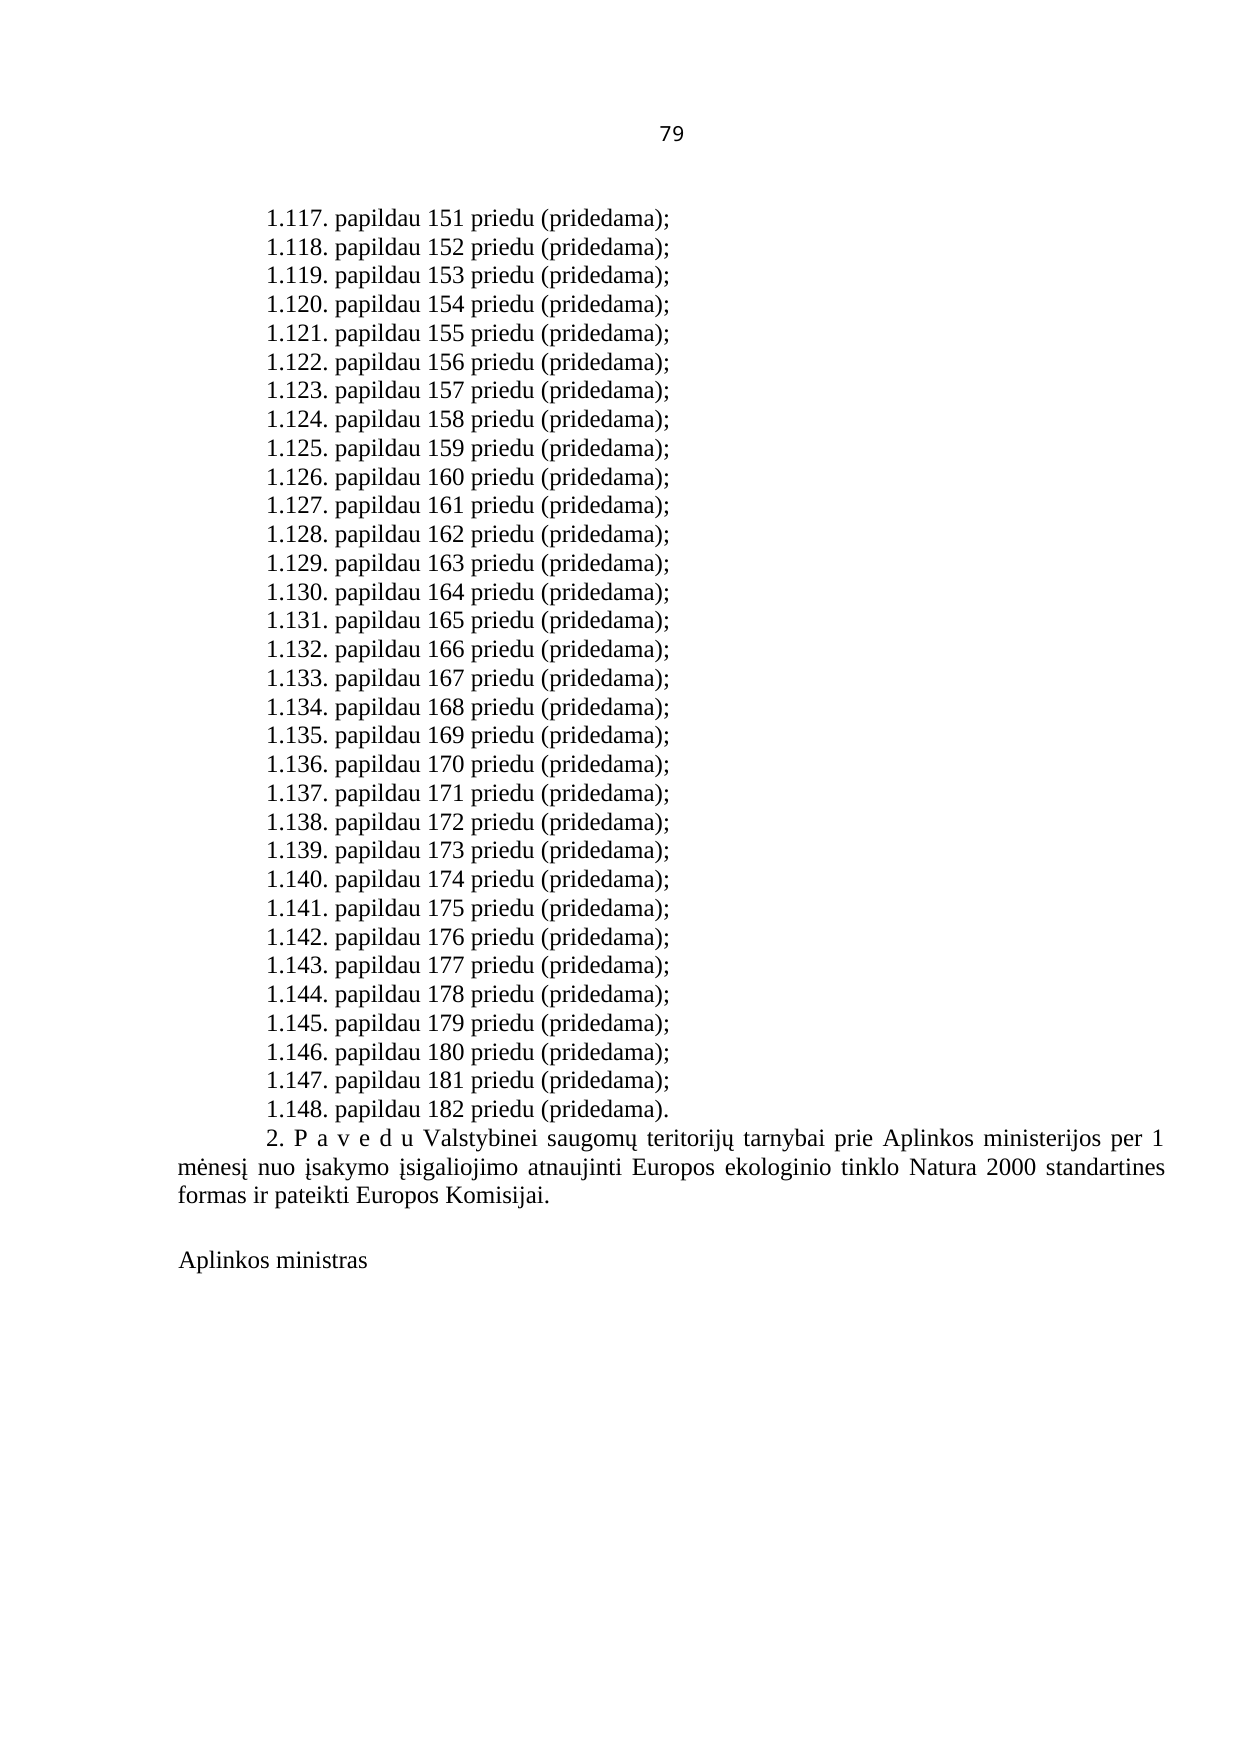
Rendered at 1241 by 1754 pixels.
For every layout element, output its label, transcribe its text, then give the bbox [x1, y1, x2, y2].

text 1.121. papildau 155 priedu (pridedama); [177, 318, 1166, 347]
text 1.132. papildau 166 priedu (pridedama); [177, 634, 1166, 663]
text 1.130. papildau 164 priedu (pridedama); [177, 577, 1166, 606]
table_cell [178, 1274, 680, 1304]
text 1.120. papildau 154 priedu (pridedama); [177, 289, 1166, 318]
text 1.119. papildau 153 priedu (pridedama); [177, 261, 1166, 289]
text 1.146. papildau 180 priedu (pridedama); [177, 1037, 1166, 1066]
table_header Aplinkos ministras [178, 1238, 680, 1273]
text 1.134. papildau 168 priedu (pridedama); [177, 692, 1166, 721]
text 1.138. papildau 172 priedu (pridedama); [177, 807, 1166, 836]
table_cell [680, 1274, 1167, 1304]
table_cell [1167, 1274, 1182, 1304]
text 1.139. papildau 173 priedu (pridedama); [177, 836, 1166, 864]
text 1.141. papildau 175 priedu (pridedama); [177, 893, 1166, 922]
text 1.123. papildau 157 priedu (pridedama); [177, 376, 1166, 404]
text 1.140. papildau 174 priedu (pridedama); [177, 864, 1166, 893]
text 1.129. papildau 163 priedu (pridedama); [177, 548, 1166, 577]
text 1.125. papildau 159 priedu (pridedama); [177, 433, 1166, 462]
text 1.145. papildau 179 priedu (pridedama); [177, 1008, 1166, 1037]
text 1.117. papildau 151 priedu (pridedama); [177, 203, 1166, 232]
text 2. P a v e d u Valstybinei saugomų teritorijų tarnybai prie Aplinkos ministerijos per 1 mėnesį nuo įsakymo įsigaliojimo atnaujinti Europos ekologinio tinklo Natura 2000 standartines formas ir pateikti Europos Komisijai. [177, 1123, 1166, 1209]
text 1.127. papildau 161 priedu (pridedama); [177, 491, 1166, 519]
text 1.144. papildau 178 priedu (pridedama); [177, 979, 1166, 1008]
text 1.142. papildau 176 priedu (pridedama); [177, 922, 1166, 951]
text 1.124. papildau 158 priedu (pridedama); [177, 404, 1166, 433]
text 1.137. papildau 171 priedu (pridedama); [177, 778, 1166, 807]
text 1.126. papildau 160 priedu (pridedama); [177, 462, 1166, 491]
text 1.122. papildau 156 priedu (pridedama); [177, 347, 1166, 376]
table_header [680, 1238, 1182, 1273]
text 1.143. papildau 177 priedu (pridedama); [177, 951, 1166, 979]
text 1.136. papildau 170 priedu (pridedama); [177, 749, 1166, 778]
text 1.131. papildau 165 priedu (pridedama); [177, 606, 1166, 634]
text 1.147. papildau 181 priedu (pridedama); [177, 1066, 1166, 1094]
text 1.133. papildau 167 priedu (pridedama); [177, 663, 1166, 692]
text 1.148. papildau 182 priedu (pridedama). [177, 1094, 1166, 1123]
text 1.118. papildau 152 priedu (pridedama); [177, 232, 1166, 261]
text 1.128. papildau 162 priedu (pridedama); [177, 519, 1166, 548]
text 1.135. papildau 169 priedu (pridedama); [177, 721, 1166, 749]
